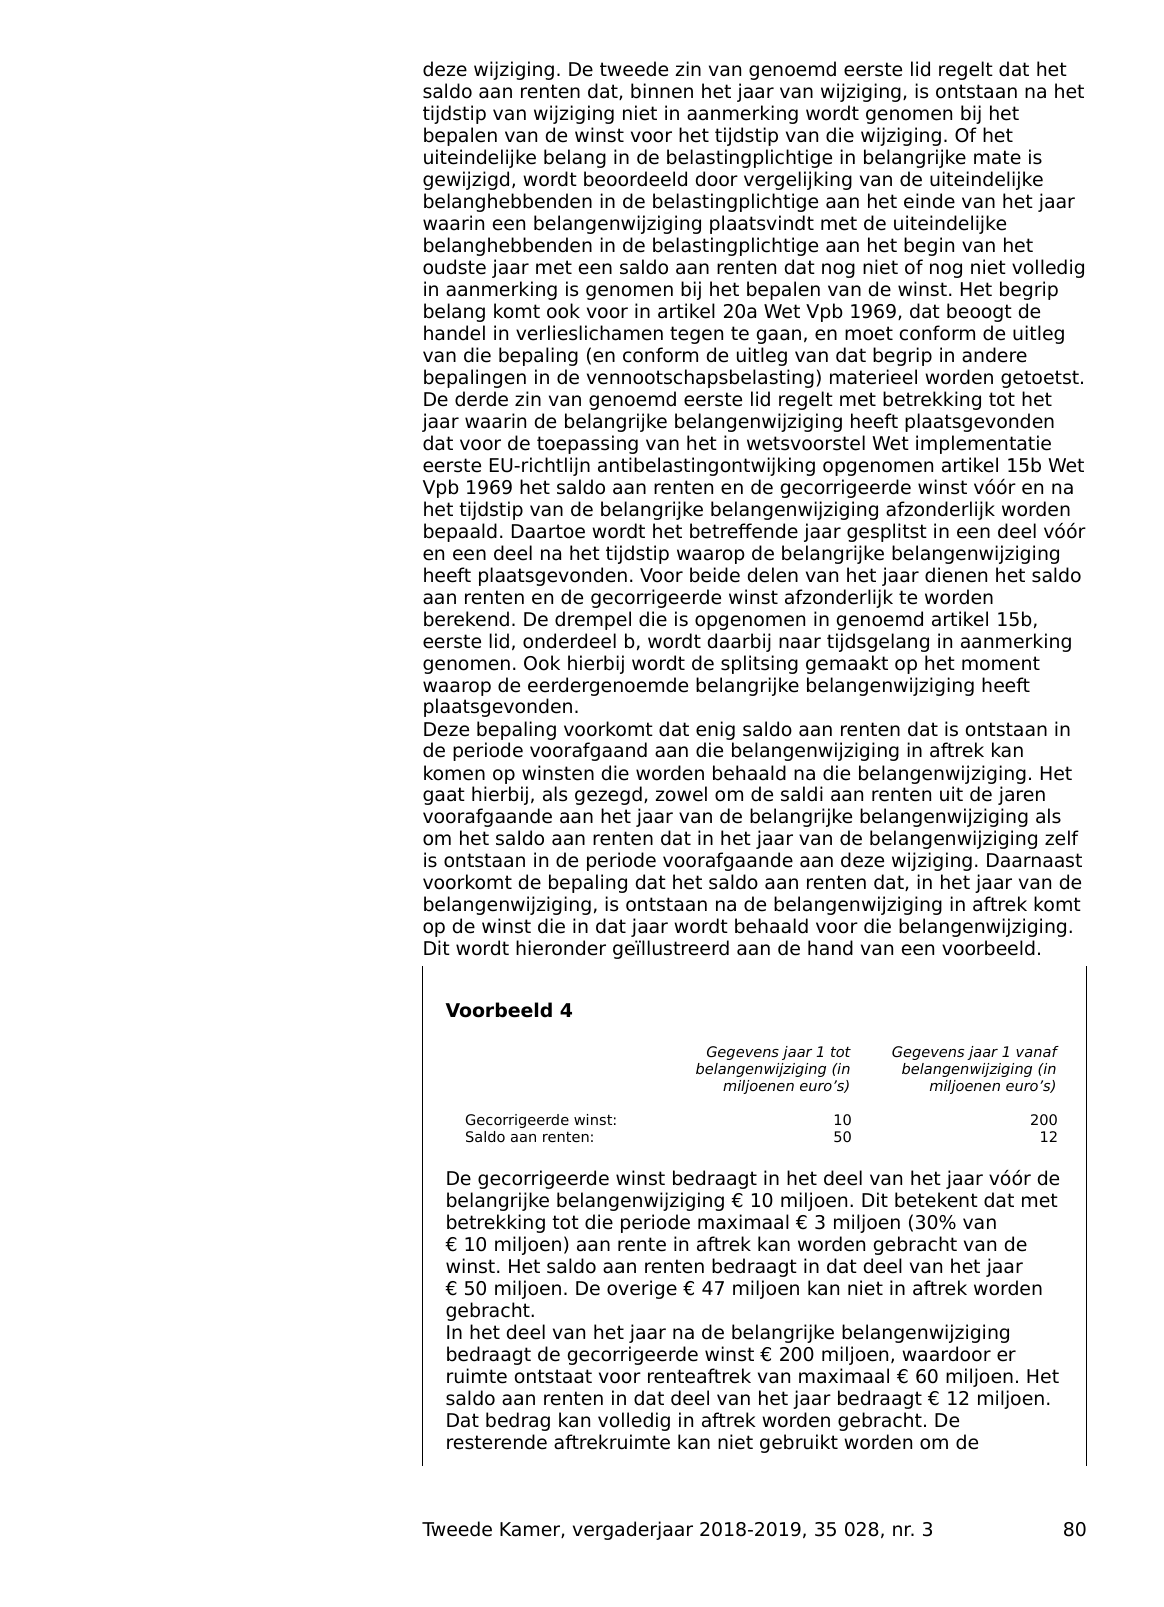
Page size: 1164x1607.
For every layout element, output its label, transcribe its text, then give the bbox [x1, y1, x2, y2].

table_header Gegevens jaar 1 vanaf belangenwijziging (in miljoenen euro’s) [858, 1044, 1064, 1095]
table_cell Gecorrigeerde winst: [459, 1112, 651, 1129]
text De derde zin van genoemd eerste lid regelt met betrekking tot het jaar waarin de belangrijke belangenwijziging heeft plaatsgevonden dat voor de toepassing van het in wetsvoorstel Wet implementatie eerste EU-richtlijn antibelastingontwijking opgenomen artikel 15b Wet Vpb 1969 het saldo aan renten en de gecorrigeerde winst vóór en na het tijdstip van de belangrijke belangenwijziging afzonderlijk worden bepaald. Daartoe wordt het betreffende jaar gesplitst in een deel vóór en een deel na het tijdstip waarop de belangrijke belangenwijziging heeft plaatsgevonden. Voor beide delen van het jaar dienen het saldo aan renten en de gecorrigeerde winst afzonderlijk te worden berekend. De drempel die is opgenomen in genoemd artikel 15b, eerste lid, onderdeel b, wordt daarbij naar tijdsgelang in aanmerking genomen. Ook hierbij wordt de splitsing gemaakt op het moment waarop de eerdergenoemde belangrijke belangenwijziging heeft plaatsgevonden. [422, 389, 1087, 718]
table_cell 200 [858, 1112, 1064, 1129]
table_cell [858, 1095, 1064, 1112]
table_header [459, 1044, 651, 1095]
text deze wijziging. De tweede zin van genoemd eerste lid regelt dat het saldo aan renten dat, binnen het jaar van wijziging, is ontstaan na het tijdstip van wijziging niet in aanmerking wordt genomen bij het bepalen van de winst voor het tijdstip van die wijziging. Of het uiteindelijke belang in de belastingplichtige in belangrijke mate is gewijzigd, wordt beoordeeld door vergelijking van de uiteindelijke belanghebbenden in de belastingplichtige aan het einde van het jaar waarin een belangenwijziging plaatsvindt met de uiteindelijke belanghebbenden in de belastingplichtige aan het begin van het oudste jaar met een saldo aan renten dat nog niet of nog niet volledig in aanmerking is genomen bij het bepalen van de winst. Het begrip belang komt ook voor in artikel 20a Wet Vpb 1969, dat beoogt de handel in verlieslichamen tegen te gaan, en moet conform de uitleg van die bepaling (en conform de uitleg van dat begrip in andere bepalingen in de vennootschapsbelasting) materieel worden getoetst. [422, 59, 1087, 389]
table_cell Saldo aan renten: [459, 1129, 651, 1146]
table_cell [651, 1095, 857, 1112]
table_cell [459, 1095, 651, 1112]
text Deze bepaling voorkomt dat enig saldo aan renten dat is ontstaan in de periode voorafgaand aan die belangenwijziging in aftrek kan komen op winsten die worden behaald na die belangenwijziging. Het gaat hierbij, als gezegd, zowel om de saldi aan renten uit de jaren voorafgaande aan het jaar van de belangrijke belangenwijziging als om het saldo aan renten dat in het jaar van de belangenwijziging zelf is ontstaan in de periode voorafgaande aan deze wijziging. Daarnaast voorkomt de bepaling dat het saldo aan renten dat, in het jaar van de belangenwijziging, is ontstaan na de belangenwijziging in aftrek komt op de winst die in dat jaar wordt behaald voor die belangenwijziging. Dit wordt hieronder geïllustreerd aan de hand van een voorbeeld. [422, 718, 1087, 960]
table_cell [445, 1129, 459, 1146]
table_cell [445, 1112, 459, 1129]
table_header Gegevens jaar 1 tot belangenwijziging (in miljoenen euro’s) [651, 1044, 857, 1095]
table_cell 12 [858, 1129, 1064, 1146]
table_header [445, 1044, 459, 1095]
table_cell [445, 1095, 459, 1112]
table_header Voorbeeld 4 De gecorrigeerde winst bedraagt in het deel van het jaar vóór de belangrijke belangenwijziging € 10 miljoen. Dit betekent dat met betrekking tot die periode maximaal € 3 miljoen (30% van € 10 miljoen) aan rente in aftrek kan worden gebracht van de winst. Het saldo aan renten bedraagt in dat deel van het jaar € 50 miljoen. De overige € 47 miljoen kan niet in aftrek worden gebracht. In het deel van het jaar na de belangrijke belangenwijziging bedraagt de gecorrigeerde winst € 200 miljoen, waardoor er ruimte ontstaat voor renteaftrek van maximaal € 60 miljoen. Het saldo aan renten in dat deel van het jaar bedraagt € 12 miljoen. Dat bedrag kan volledig in aftrek worden gebracht. De resterende aftrekruimte kan niet gebruikt worden om de [423, 966, 1086, 1466]
table_cell 10 [651, 1112, 857, 1129]
table_cell 50 [651, 1129, 857, 1146]
